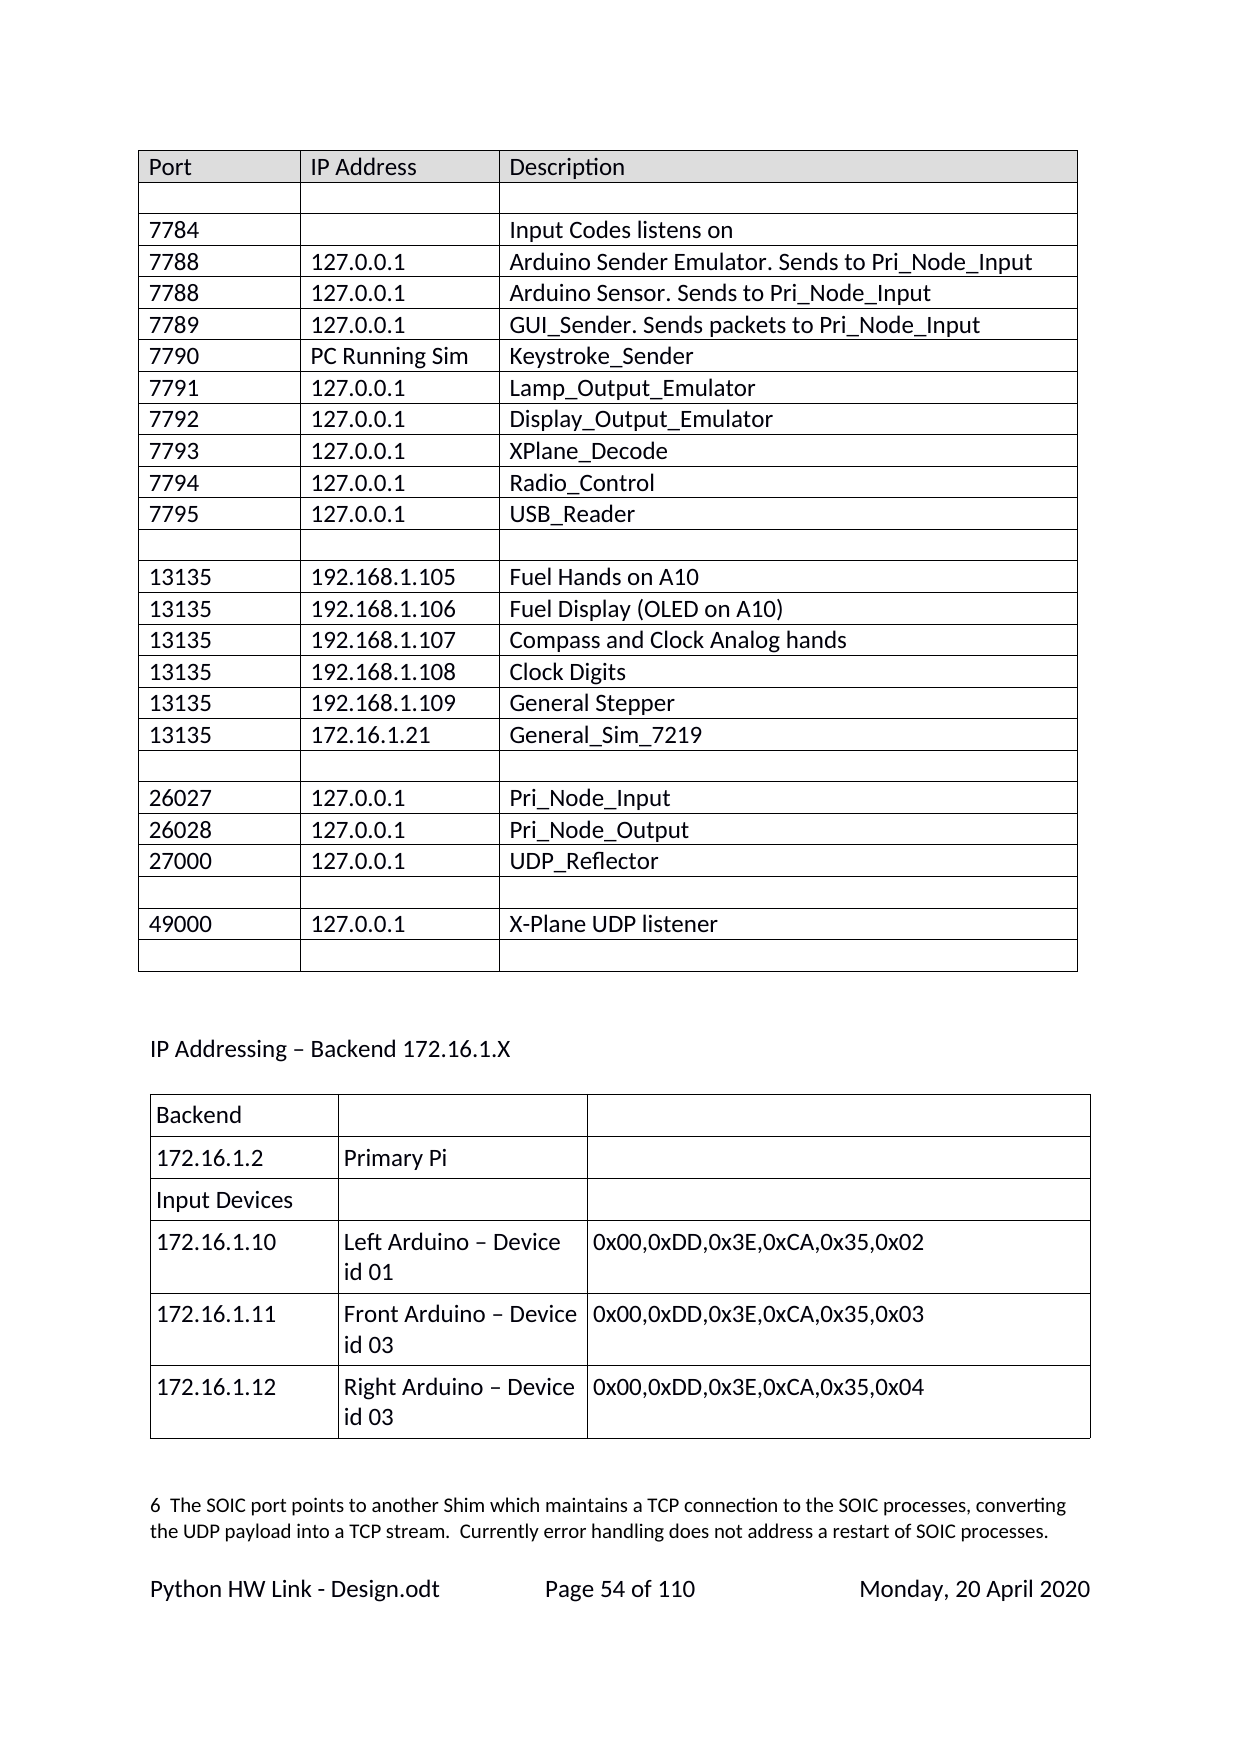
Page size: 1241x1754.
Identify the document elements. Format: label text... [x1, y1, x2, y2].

table_cell 127.0.0.1 [301, 909, 499, 939]
table_cell Radio_Control [500, 467, 1077, 497]
table_cell Arduino Sender Emulator. Sends to Pri_Node_Input [500, 246, 1077, 276]
text IP Addressing – Backend 172.16.1.X [150, 1033, 1090, 1063]
table_cell 172.16.1.12 [151, 1366, 338, 1438]
table_cell 13135 [139, 625, 300, 655]
table_cell UDP_Reflector [500, 845, 1077, 876]
table_cell Input Codes listens on [500, 214, 1077, 245]
table_header Port [139, 151, 300, 182]
table_cell 127.0.0.1 [301, 372, 499, 402]
table_cell [139, 940, 300, 971]
table_cell Pri_Node_Input [500, 782, 1077, 813]
table_cell 127.0.0.1 [301, 467, 499, 497]
table_cell 172.16.1.21 [301, 719, 499, 750]
table_cell [301, 214, 499, 245]
table_cell Compass and Clock Analog hands [500, 625, 1077, 655]
table_cell [139, 877, 300, 907]
table_cell GUI_Sender. Sends packets to Pri_Node_Input [500, 309, 1077, 339]
table_cell 192.168.1.106 [301, 593, 499, 623]
table_cell [500, 940, 1077, 971]
table_cell [301, 183, 499, 213]
table_cell PC Running Sim [301, 340, 499, 371]
table_cell Fuel Display (OLED on A10) [500, 593, 1077, 623]
table_cell 172.16.1.2 [151, 1137, 338, 1178]
table_cell Right Arduino – Device id 03 [339, 1366, 587, 1438]
table_cell 127.0.0.1 [301, 246, 499, 276]
table_cell 13135 [139, 688, 300, 718]
table_cell [301, 530, 499, 560]
table_cell General Stepper [500, 688, 1077, 718]
table_cell [139, 530, 300, 560]
table_cell 7789 [139, 309, 300, 339]
table_cell Fuel Hands on A10 [500, 561, 1077, 592]
table_cell 13135 [139, 561, 300, 592]
table_cell 192.168.1.105 [301, 561, 499, 592]
table_header [588, 1095, 1090, 1136]
table_cell [301, 877, 499, 907]
table_cell 172.16.1.11 [151, 1294, 338, 1365]
table_header [339, 1095, 587, 1136]
table_cell 13135 [139, 593, 300, 623]
table_cell 7788 [139, 246, 300, 276]
table_cell 7788 [139, 277, 300, 308]
table_cell 49000 [139, 909, 300, 939]
table_cell 7791 [139, 372, 300, 402]
table_cell X-Plane UDP listener [500, 909, 1077, 939]
table_cell [500, 877, 1077, 907]
table_cell XPlane_Decode [500, 435, 1077, 466]
table_cell Arduino Sensor. Sends to Pri_Node_Input [500, 277, 1077, 308]
table_cell 7794 [139, 467, 300, 497]
table_cell 0x00,0xDD,0x3E,0xCA,0x35,0x03 [588, 1294, 1090, 1365]
table_cell 127.0.0.1 [301, 845, 499, 876]
table_cell 127.0.0.1 [301, 782, 499, 813]
table_cell 127.0.0.1 [301, 404, 499, 434]
table_cell 0x00,0xDD,0x3E,0xCA,0x35,0x02 [588, 1221, 1090, 1293]
table_cell 127.0.0.1 [301, 277, 499, 308]
table_cell Front Arduino – Device id 03 [339, 1294, 587, 1365]
table_cell 127.0.0.1 [301, 498, 499, 529]
table_cell Display_Output_Emulator [500, 404, 1077, 434]
table_cell Input Devices [151, 1179, 338, 1220]
table_cell Keystroke_Sender [500, 340, 1077, 371]
table_cell [588, 1137, 1090, 1178]
table_cell 27000 [139, 845, 300, 876]
table_cell 7793 [139, 435, 300, 466]
table_cell Clock Digits [500, 656, 1077, 687]
table_cell [139, 751, 300, 781]
table_cell [301, 940, 499, 971]
table_cell 13135 [139, 656, 300, 687]
table_cell 7795 [139, 498, 300, 529]
table_cell 172.16.1.10 [151, 1221, 338, 1293]
table_cell [139, 183, 300, 213]
table_cell Lamp_Output_Emulator [500, 372, 1077, 402]
table_cell [588, 1179, 1090, 1220]
table_cell USB_Reader [500, 498, 1077, 529]
table_cell 192.168.1.107 [301, 625, 499, 655]
table_cell [500, 183, 1077, 213]
table_cell 7792 [139, 404, 300, 434]
table_header Backend [151, 1095, 338, 1136]
table_cell 0x00,0xDD,0x3E,0xCA,0x35,0x04 [588, 1366, 1090, 1438]
table_cell [301, 751, 499, 781]
table_cell 7784 [139, 214, 300, 245]
table_cell 127.0.0.1 [301, 309, 499, 339]
table_cell Pri_Node_Output [500, 814, 1077, 844]
table_cell [339, 1179, 587, 1220]
table_cell 127.0.0.1 [301, 814, 499, 844]
table_cell 26027 [139, 782, 300, 813]
table_cell 127.0.0.1 [301, 435, 499, 466]
table_cell [500, 751, 1077, 781]
table_header IP Address [301, 151, 499, 182]
table_cell 7790 [139, 340, 300, 371]
table_cell 13135 [139, 719, 300, 750]
table_cell 26028 [139, 814, 300, 844]
table_cell Primary Pi [339, 1137, 587, 1178]
table_header Description [500, 151, 1077, 182]
table_cell 192.168.1.109 [301, 688, 499, 718]
table_cell 192.168.1.108 [301, 656, 499, 687]
table_cell [500, 530, 1077, 560]
table_cell Left Arduino – Device id 01 [339, 1221, 587, 1293]
table_cell General_Sim_7219 [500, 719, 1077, 750]
